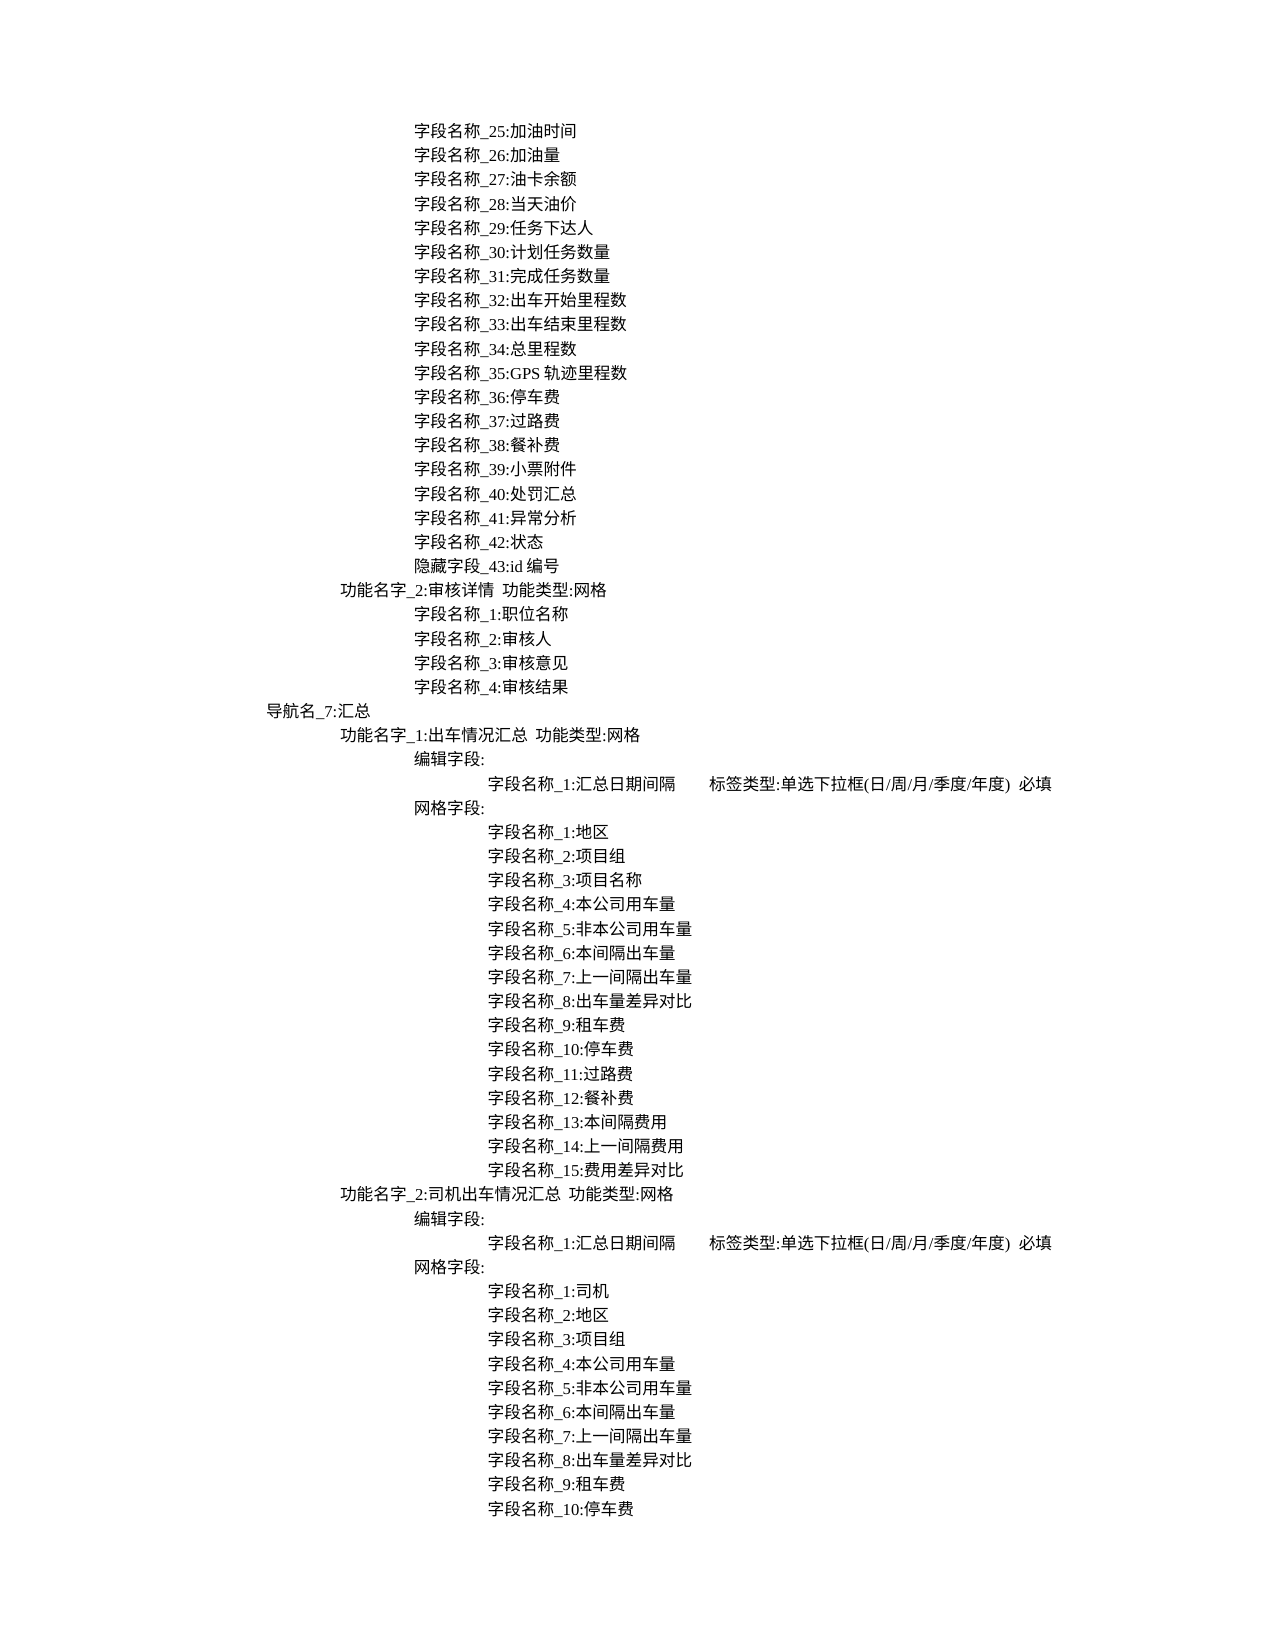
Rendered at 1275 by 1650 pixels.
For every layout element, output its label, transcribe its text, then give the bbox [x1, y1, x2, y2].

text 字段名称_32:出车开始里程数 [118, 287, 1157, 311]
text 字段名称_39:小票附件 [118, 456, 1157, 481]
text 字段名称_4:本公司用车量 [118, 891, 1157, 916]
text 字段名称_36:停车费 [118, 384, 1157, 408]
text 字段名称_33:出车结束里程数 [118, 311, 1157, 336]
text 字段名称_30:计划任务数量 [118, 239, 1157, 263]
text 字段名称_10:停车费 [118, 1036, 1157, 1061]
text 功能名字_1:出车情况汇总 功能类型:网格 [118, 722, 1157, 746]
text 字段名称_6:本间隔出车量 [118, 1399, 1157, 1423]
text 字段名称_1:职位名称 [118, 601, 1157, 626]
text 字段名称_2:项目组 [118, 843, 1157, 867]
text 字段名称_5:非本公司用车量 [118, 1375, 1157, 1399]
text 字段名称_5:非本公司用车量 [118, 916, 1157, 940]
text 字段名称_3:审核意见 [118, 650, 1157, 674]
text 字段名称_26:加油量 [118, 142, 1157, 166]
text 字段名称_12:餐补费 [118, 1085, 1157, 1109]
text 功能名字_2:司机出车情况汇总 功能类型:网格 [118, 1181, 1157, 1206]
text 网格字段: [118, 795, 1157, 819]
text 字段名称_42:状态 [118, 529, 1157, 553]
text 字段名称_6:本间隔出车量 [118, 940, 1157, 964]
text 字段名称_7:上一间隔出车量 [118, 1423, 1157, 1447]
text 字段名称_28:当天油价 [118, 191, 1157, 215]
text 字段名称_3:项目名称 [118, 867, 1157, 891]
text 字段名称_31:完成任务数量 [118, 263, 1157, 287]
text 字段名称_2:地区 [118, 1302, 1157, 1326]
text 字段名称_10:停车费 [118, 1496, 1157, 1520]
text 字段名称_4:审核结果 [118, 674, 1157, 698]
text 字段名称_4:本公司用车量 [118, 1351, 1157, 1375]
text 网格字段: [118, 1254, 1157, 1278]
text 字段名称_41:异常分析 [118, 505, 1157, 529]
text 字段名称_34:总里程数 [118, 336, 1157, 360]
text 编辑字段: [118, 1206, 1157, 1230]
text 字段名称_9:租车费 [118, 1471, 1157, 1496]
text 字段名称_8:出车量差异对比 [118, 988, 1157, 1012]
text 字段名称_35:GPS轨迹里程数 [118, 360, 1157, 384]
text 字段名称_8:出车量差异对比 [118, 1447, 1157, 1471]
text 字段名称_40:处罚汇总 [118, 481, 1157, 505]
text 字段名称_3:项目组 [118, 1326, 1157, 1351]
text 编辑字段: [118, 746, 1157, 771]
text 字段名称_37:过路费 [118, 408, 1157, 432]
text 字段名称_1:汇总日期间隔 标签类型:单选下拉框(日/周/月/季度/年度) 必填 [118, 771, 1157, 795]
text 字段名称_29:任务下达人 [118, 215, 1157, 239]
text 功能名字_2:审核详情 功能类型:网格 [118, 577, 1157, 601]
text 字段名称_7:上一间隔出车量 [118, 964, 1157, 988]
text 字段名称_13:本间隔费用 [118, 1109, 1157, 1133]
text 字段名称_2:审核人 [118, 626, 1157, 650]
text 字段名称_9:租车费 [118, 1012, 1157, 1036]
text 字段名称_25:加油时间 [118, 118, 1157, 142]
text 字段名称_1:司机 [118, 1278, 1157, 1302]
text 字段名称_1:汇总日期间隔 标签类型:单选下拉框(日/周/月/季度/年度) 必填 [118, 1230, 1157, 1254]
text 字段名称_27:油卡余额 [118, 166, 1157, 191]
text 字段名称_11:过路费 [118, 1061, 1157, 1085]
text 字段名称_1:地区 [118, 819, 1157, 843]
text 字段名称_38:餐补费 [118, 432, 1157, 456]
text 隐藏字段_43:id编号 [118, 553, 1157, 577]
text 导航名_7:汇总 [118, 698, 1157, 722]
text 字段名称_14:上一间隔费用 [118, 1133, 1157, 1157]
text 字段名称_15:费用差异对比 [118, 1157, 1157, 1181]
